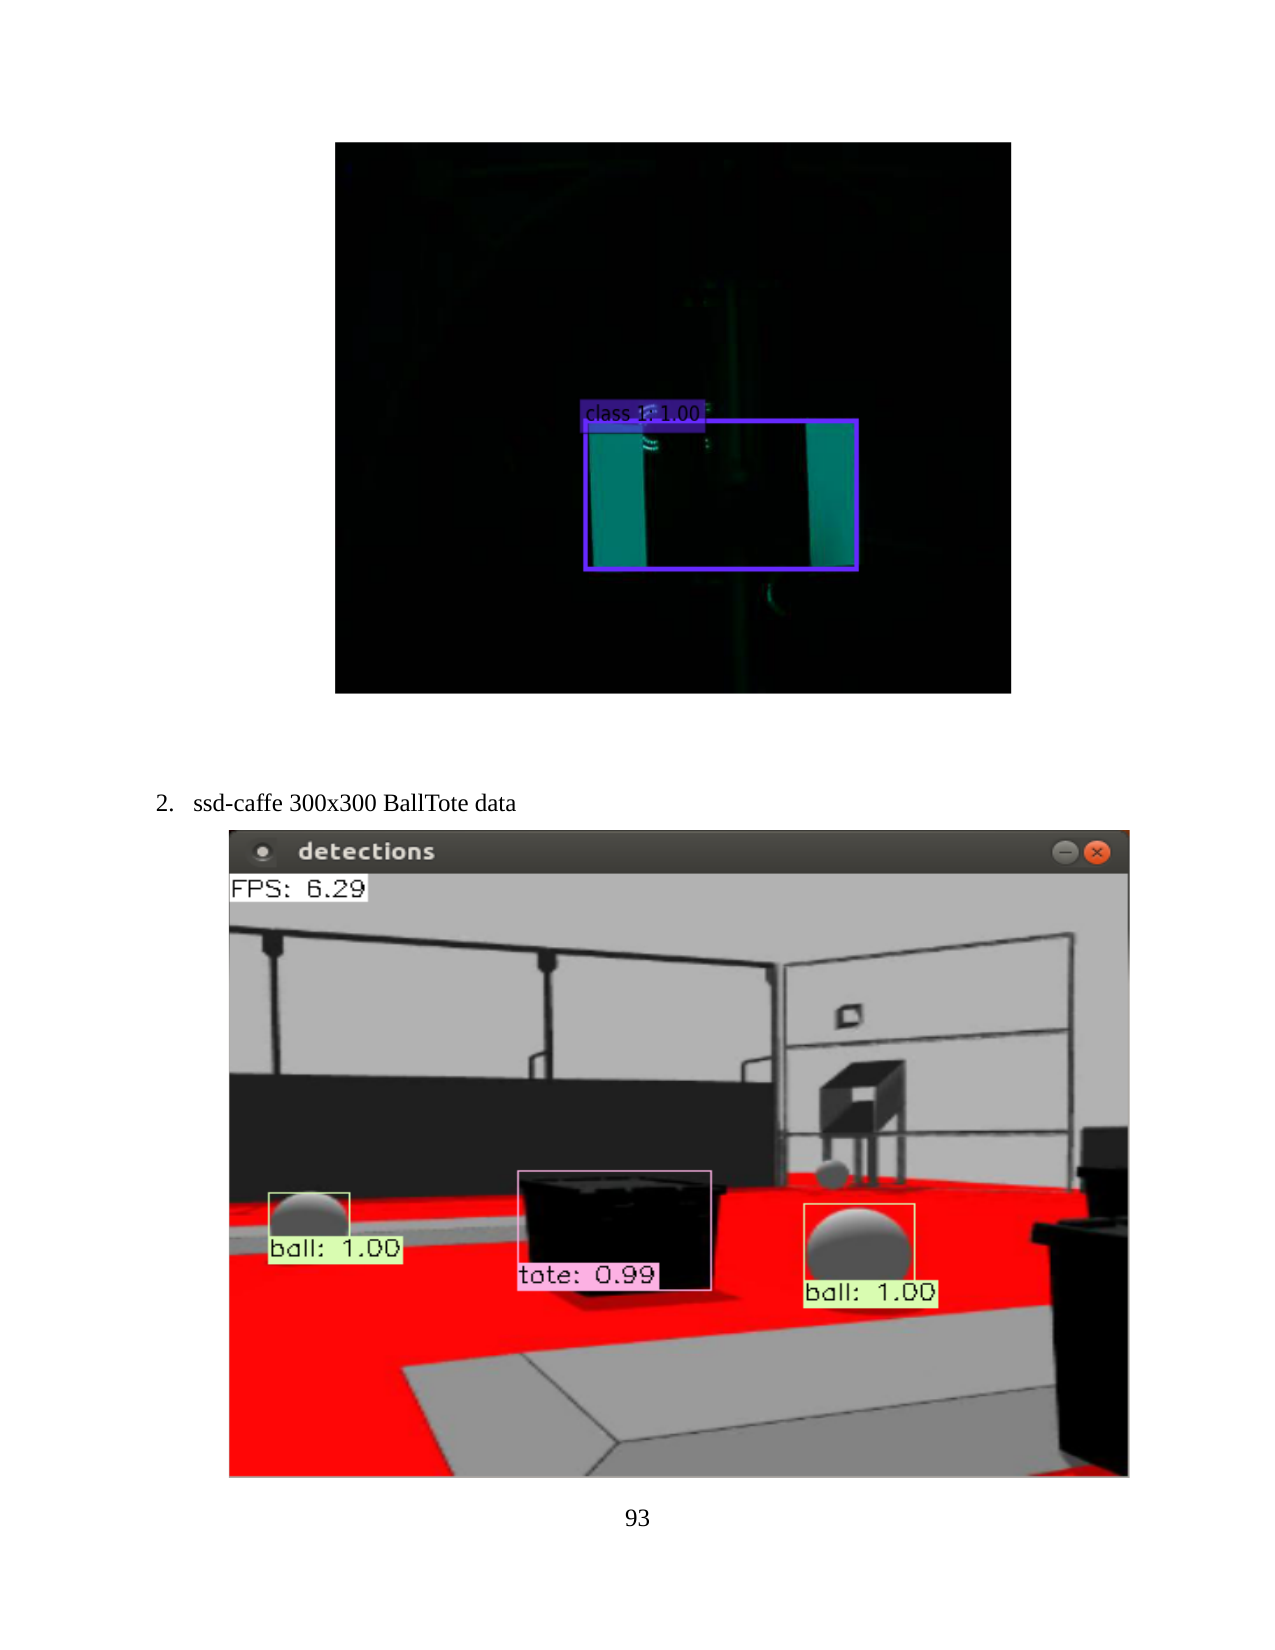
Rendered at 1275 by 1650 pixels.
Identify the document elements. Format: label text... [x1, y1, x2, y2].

picture [228, 830, 1130, 1478]
list ssd-caffe 300x300 BallTote data [156, 788, 1157, 817]
picture [284, 121, 1021, 734]
